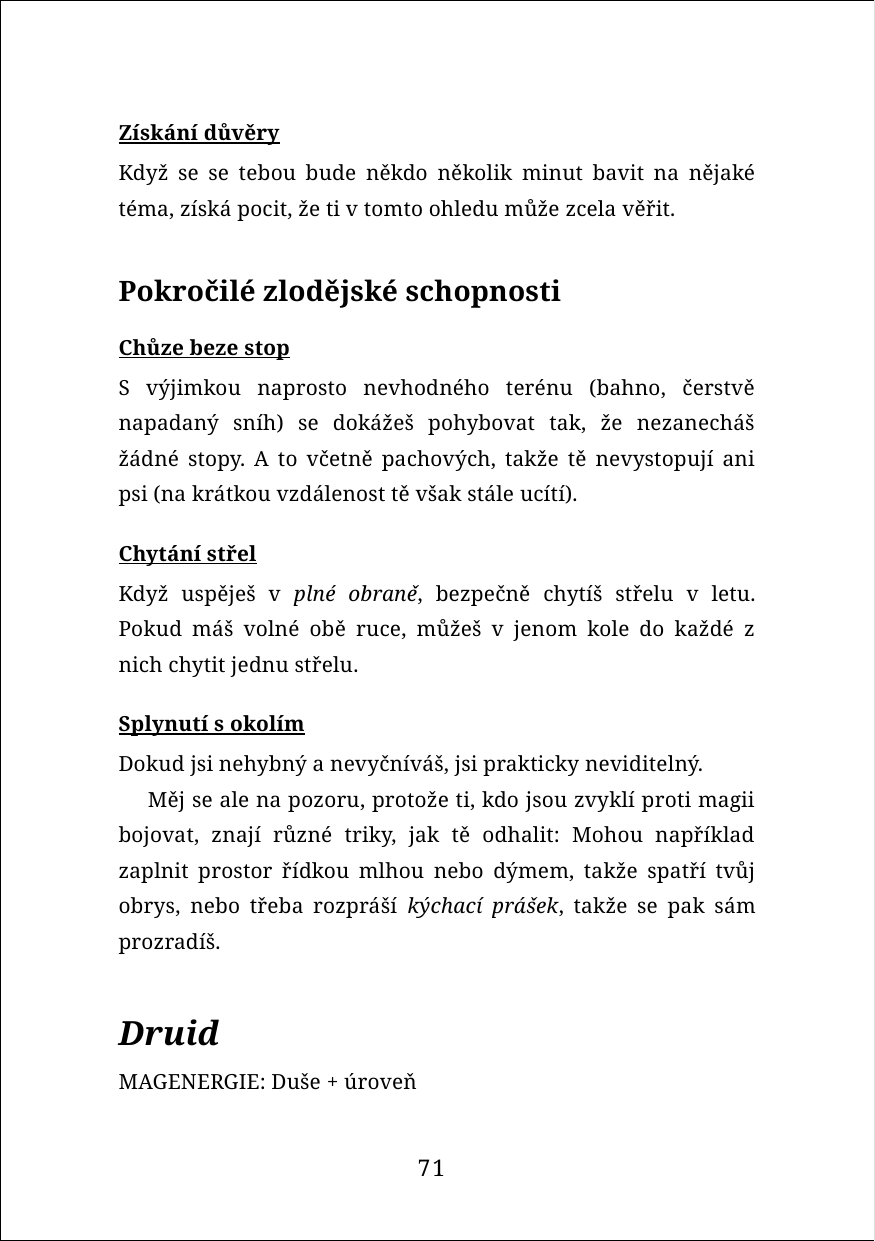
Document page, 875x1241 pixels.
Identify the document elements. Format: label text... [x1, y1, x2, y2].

subtitle Splynutí s okolím [118, 709, 756, 738]
text Když se se tebou bude někdo několik minut bavit na nějaké téma, získá pocit, že ti v tomto ohledu může zcela věřit. [118, 158, 756, 222]
subtitle Chůze beze stop [118, 333, 756, 361]
text Když uspěješ v plné obraně, bezpečně chytíš střelu v letu. Pokud máš volné obě ruce, můžeš v jenom kole do každé z nich chytit jednu střelu. [118, 579, 756, 678]
text S výjimkou naprosto nevhodného terénu (bahno, čerstvě napadaný sníh) se dokážeš pohybovat tak, že nezanecháš žádné stopy. A to včetně pachových, takže tě nevystopují ani psi (na krátkou vzdálenost tě však stále ucítí). [118, 373, 756, 508]
subtitle Pokročilé zlodějské schopnosti [118, 271, 756, 309]
text MAGENERGIE: Duše + úroveň [118, 1067, 756, 1095]
subtitle Získání důvěry [118, 118, 756, 147]
subtitle Druid [118, 1010, 756, 1055]
text Dokud jsi nehybný a nevyčníváš, jsi prakticky neviditelný. Měj se ale na pozoru, protože ti, kdo jsou zvyklí proti magii bojovat, znají různé triky, jak tě odhalit: Mohou například zaplnit prostor řídkou mlhou nebo dýmem, takže spatří tvůj obrys, nebo třeba rozpráší kýchací prášek, takže se pak sám prozradíš. [118, 749, 756, 955]
subtitle Chytání střel [118, 539, 756, 567]
